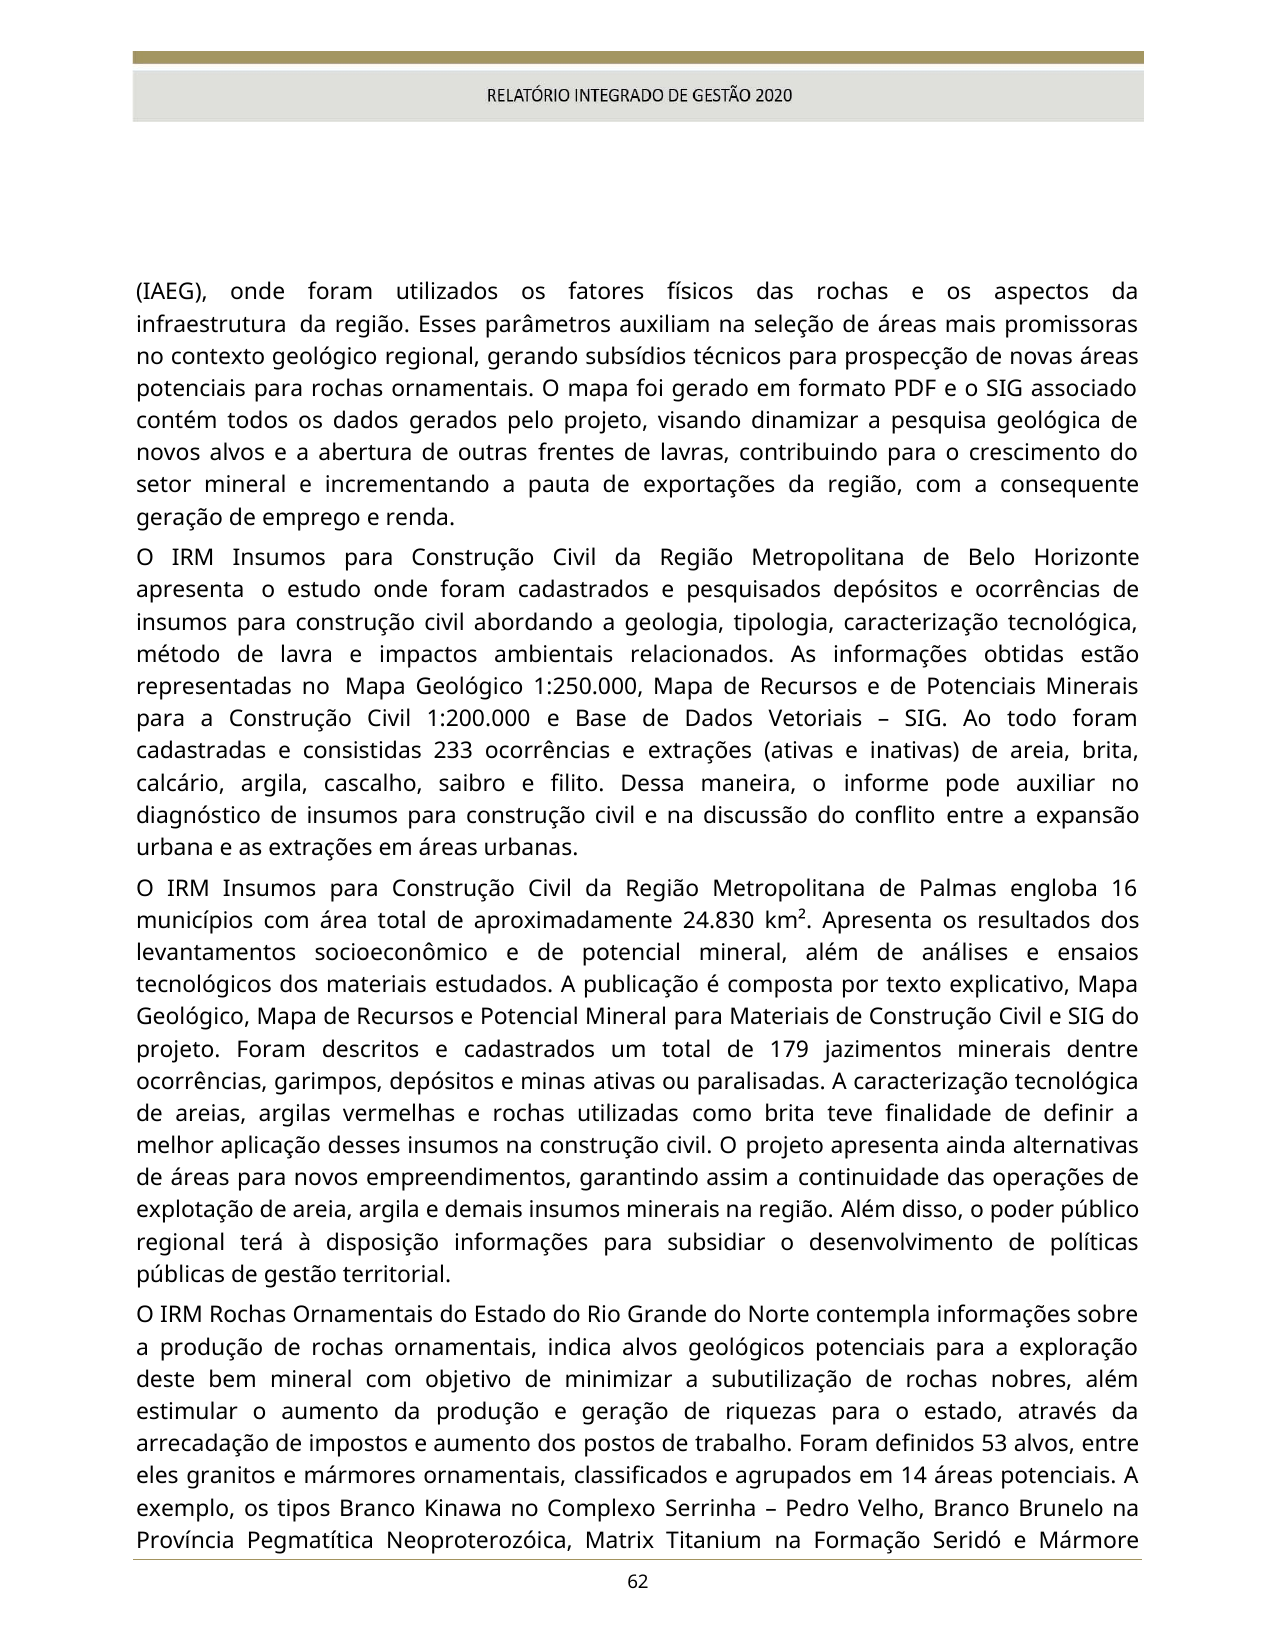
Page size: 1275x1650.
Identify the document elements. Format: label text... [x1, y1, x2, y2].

text O IRM Insumos para Construção Civil da Região Metropolitana de Palmas engloba 16 municípios com área total de aproximadamente 24.830 km². Apresenta os resultados dos levantamentos socioeconômico e de potencial mineral, além de análises e ensaios tecnológicos dos materiais estudados. A publicação é composta por texto explicativo, Mapa Geológico, Mapa de Recursos e Potencial Mineral para Materiais de Construção Civil e SIG do projeto. Foram descritos e cadastrados um total de 179 jazimentos minerais dentre ocorrências, garimpos, depósitos e minas ativas ou paralisadas. A caracterização tecnológica de areias, argilas vermelhas e rochas utilizadas como brita teve finalidade de definir a melhor aplicação desses insumos na construção civil. O projeto apresenta ainda alternativas de áreas para novos empreendimentos, garantindo assim a continuidade das operações de explotação de areia, argila e demais insumos minerais na região. Além disso, o poder público regional terá à disposição informações para subsidiar o desenvolvimento de políticas públicas de gestão territorial. [136, 872, 1139, 1289]
text (IAEG), onde foram utilizados os fatores físicos das rochas e os aspectos da infraestrutura da região. Esses parâmetros auxiliam na seleção de áreas mais promissoras no contexto geológico regional, gerando subsídios técnicos para prospecção de novas áreas potenciais para rochas ornamentais. O mapa foi gerado em formato PDF e o SIG associado contém todos os dados gerados pelo projeto, visando dinamizar a pesquisa geológica de novos alvos e a abertura de outras frentes de lavras, contribuindo para o crescimento do setor mineral e incrementando a pauta de exportações da região, com a consequente geração de emprego e renda. [136, 275, 1139, 532]
text O IRM Rochas Ornamentais do Estado do Rio Grande do Norte contempla informações sobre a produção de rochas ornamentais, indica alvos geológicos potenciais para a exploração deste bem mineral com objetivo de minimizar a subutilização de rochas nobres, além estimular o aumento da produção e geração de riquezas para o estado, através da arrecadação de impostos e aumento dos postos de trabalho. Foram definidos 53 alvos, entre eles granitos e mármores ornamentais, classificados e agrupados em 14 áreas potenciais. A exemplo, os tipos Branco Kinawa no Complexo Serrinha – Pedro Velho, Branco Brunelo na Província Pegmatítica Neoproterozóica, Matrix Titanium na Formação Seridó e Mármore [136, 1298, 1139, 1555]
text O IRM Insumos para Construção Civil da Região Metropolitana de Belo Horizonte apresenta o estudo onde foram cadastrados e pesquisados depósitos e ocorrências de insumos para construção civil abordando a geologia, tipologia, caracterização tecnológica, método de lavra e impactos ambientais relacionados. As informações obtidas estão representadas no Mapa Geológico 1:250.000, Mapa de Recursos e de Potenciais Minerais para a Construção Civil 1:200.000 e Base de Dados Vetoriais – SIG. Ao todo foram cadastradas e consistidas 233 ocorrências e extrações (ativas e inativas) de areia, brita, calcário, argila, cascalho, saibro e filito. Dessa maneira, o informe pode auxiliar no diagnóstico de insumos para construção civil e na discussão do conflito entre a expansão urbana e as extrações em áreas urbanas. [136, 541, 1139, 862]
